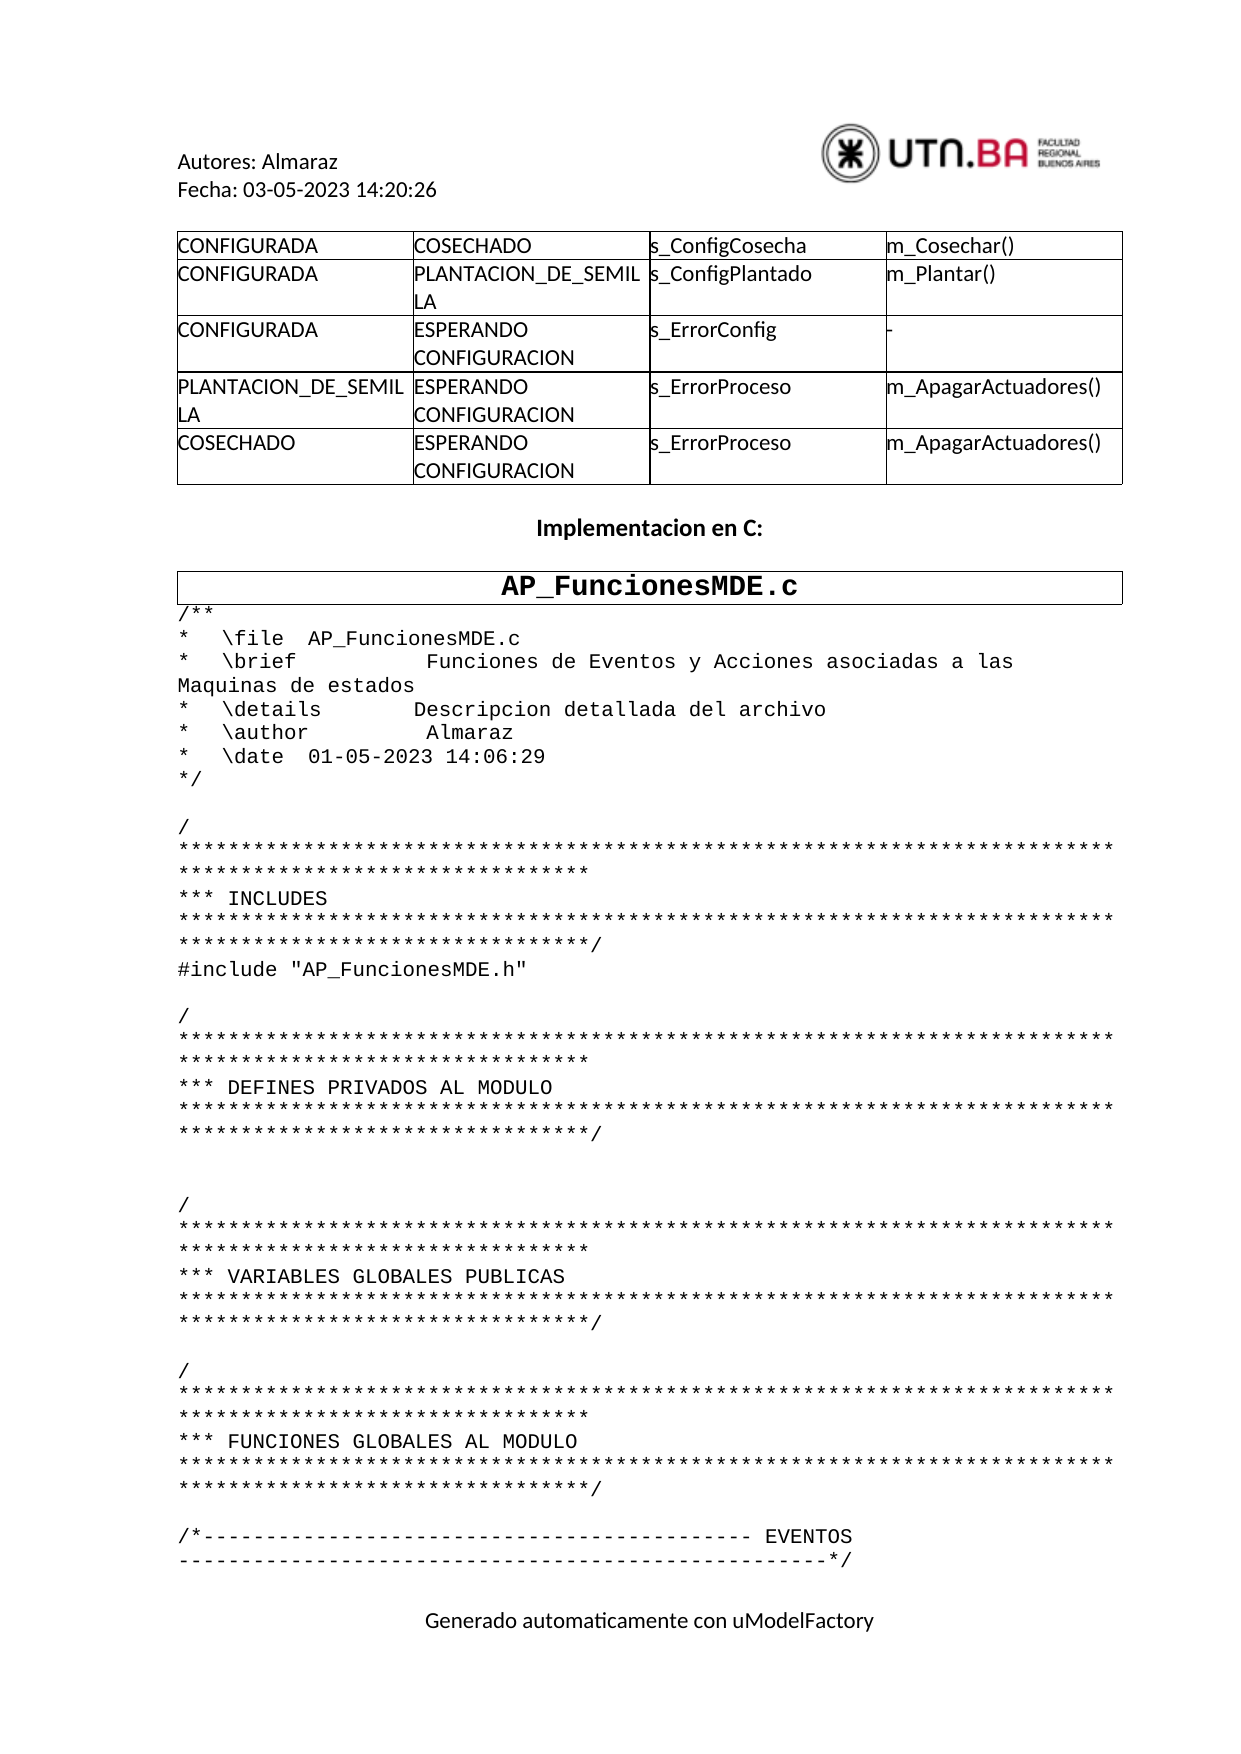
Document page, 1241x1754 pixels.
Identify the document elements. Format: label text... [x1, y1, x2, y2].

text * \details Descripcion detallada del archivo [177, 698, 1122, 722]
text #include "AP_FuncionesMDE.h" [177, 959, 1122, 982]
text * \author Almaraz [177, 722, 1122, 746]
table_cell - [887, 316, 1122, 371]
table_cell m_ApagarActuadores() [887, 373, 1122, 428]
table_cell COSECHADO [178, 429, 413, 484]
text ************************************************************************************************************/ [177, 1290, 1122, 1337]
text ************************************************************************************************************/ [177, 1455, 1122, 1502]
table_header AP_FuncionesMDE.c [178, 572, 1122, 604]
table_cell PLANTACION_DE_SEMILLA [414, 260, 649, 315]
table_cell CONFIGURADA [178, 316, 413, 371]
text /************************************************************************************************************ [177, 1195, 1122, 1266]
text * \file AP_FuncionesMDE.c [177, 628, 1122, 651]
text *** VARIABLES GLOBALES PUBLICAS [177, 1266, 1122, 1290]
table_cell m_Plantar() [887, 260, 1122, 315]
table_cell m_ApagarActuadores() [887, 429, 1122, 484]
table_cell s_ErrorConfig [651, 316, 886, 371]
table_cell ESPERANDO CONFIGURACION [414, 316, 649, 371]
table_cell PLANTACION_DE_SEMILLA [178, 373, 413, 428]
table_cell ESPERANDO CONFIGURACION [414, 373, 649, 428]
table_cell s_ConfigPlantado [651, 260, 886, 315]
text *** INCLUDES [177, 888, 1122, 911]
text * \date 01-05-2023 14:06:29 [177, 746, 1122, 769]
text *** DEFINES PRIVADOS AL MODULO [177, 1077, 1122, 1101]
text * \brief Funciones de Eventos y Acciones asociadas a las Maquinas de estados [177, 651, 1122, 698]
text ************************************************************************************************************/ [177, 911, 1122, 959]
text ************************************************************************************************************/ [177, 1101, 1122, 1148]
picture [809, 118, 1122, 189]
text /************************************************************************************************************ [177, 1006, 1122, 1077]
text /*-------------------------------------------- EVENTOS ----------------------------------------------------*/ [177, 1526, 1122, 1573]
text /************************************************************************************************************ [177, 817, 1122, 888]
table_cell CONFIGURADA [178, 232, 413, 259]
table_cell ESPERANDO CONFIGURACION [414, 429, 649, 484]
text /** [177, 605, 1122, 628]
text /************************************************************************************************************ [177, 1361, 1122, 1432]
table_cell s_ErrorProceso [651, 373, 886, 428]
text Implementacion en C: [177, 512, 1122, 543]
table_cell s_ConfigCosecha [651, 232, 886, 259]
table_cell COSECHADO [414, 232, 649, 259]
table_cell m_Cosechar() [887, 232, 1122, 259]
text */ [177, 769, 1122, 793]
text *** FUNCIONES GLOBALES AL MODULO [177, 1432, 1122, 1455]
table_cell s_ErrorProceso [651, 429, 886, 484]
table_cell CONFIGURADA [178, 260, 413, 315]
